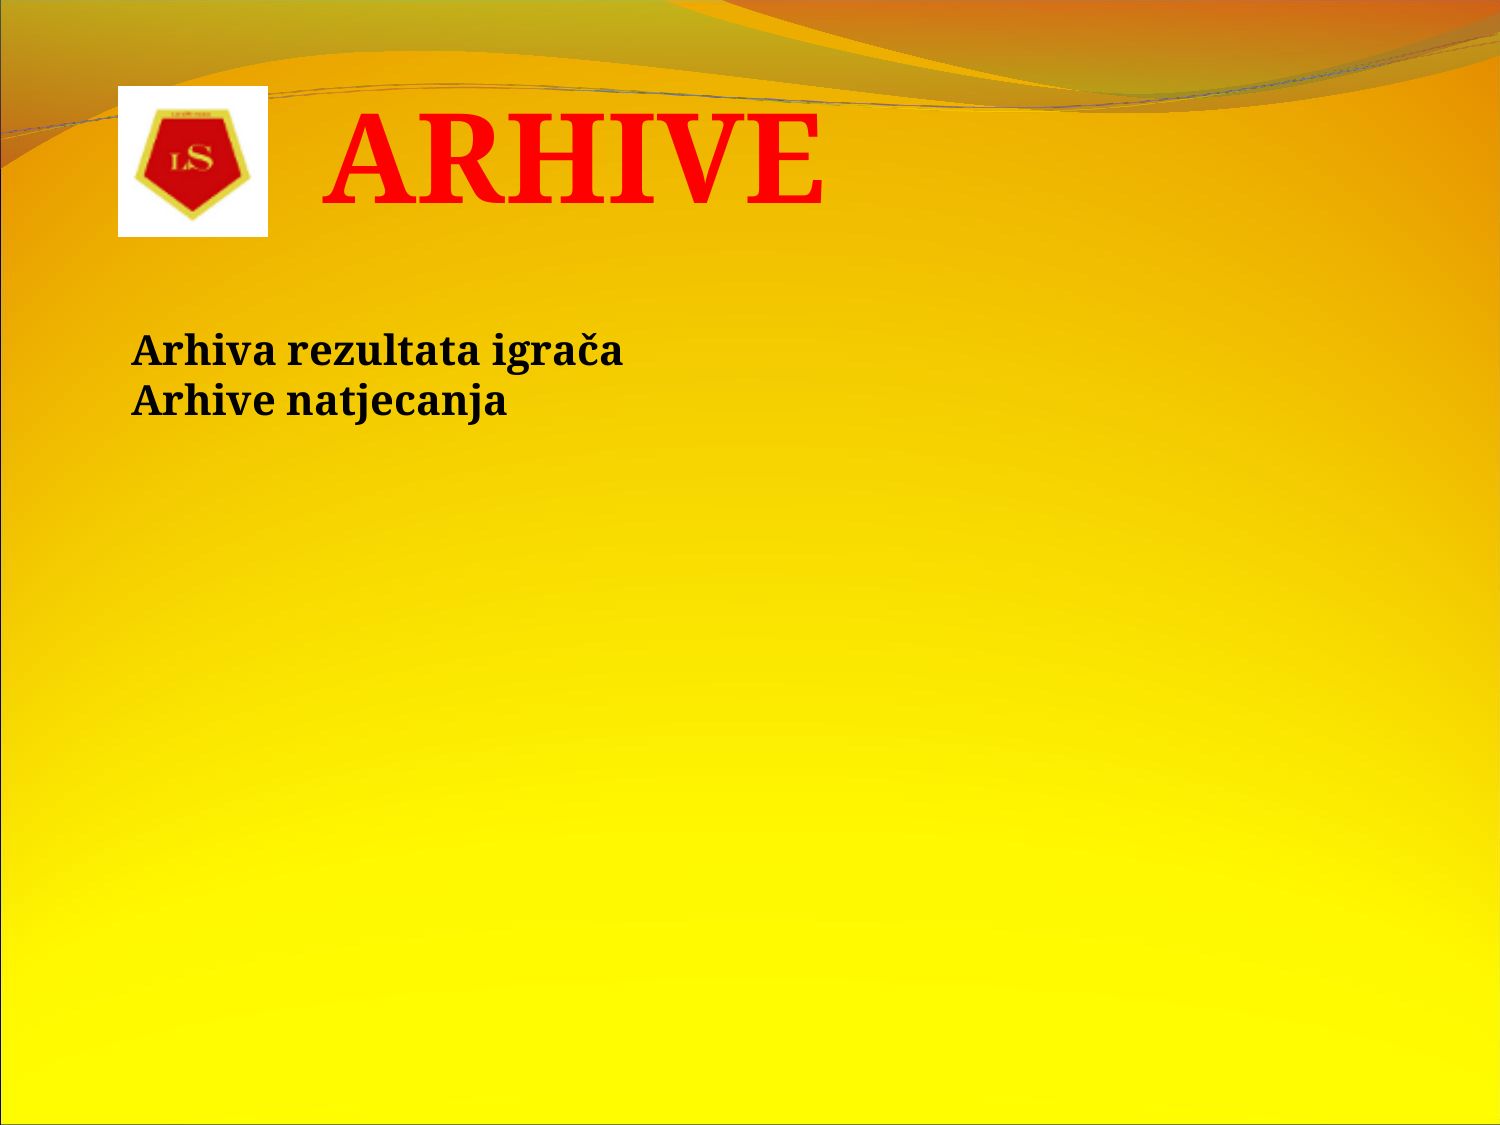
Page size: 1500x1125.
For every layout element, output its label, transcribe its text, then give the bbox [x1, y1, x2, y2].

text_box ARHIVE [307, 71, 1418, 237]
picture [0, 0, 1500, 1125]
text_box Arhiva rezultata igrača Arhive natjecanja [116, 316, 1211, 432]
